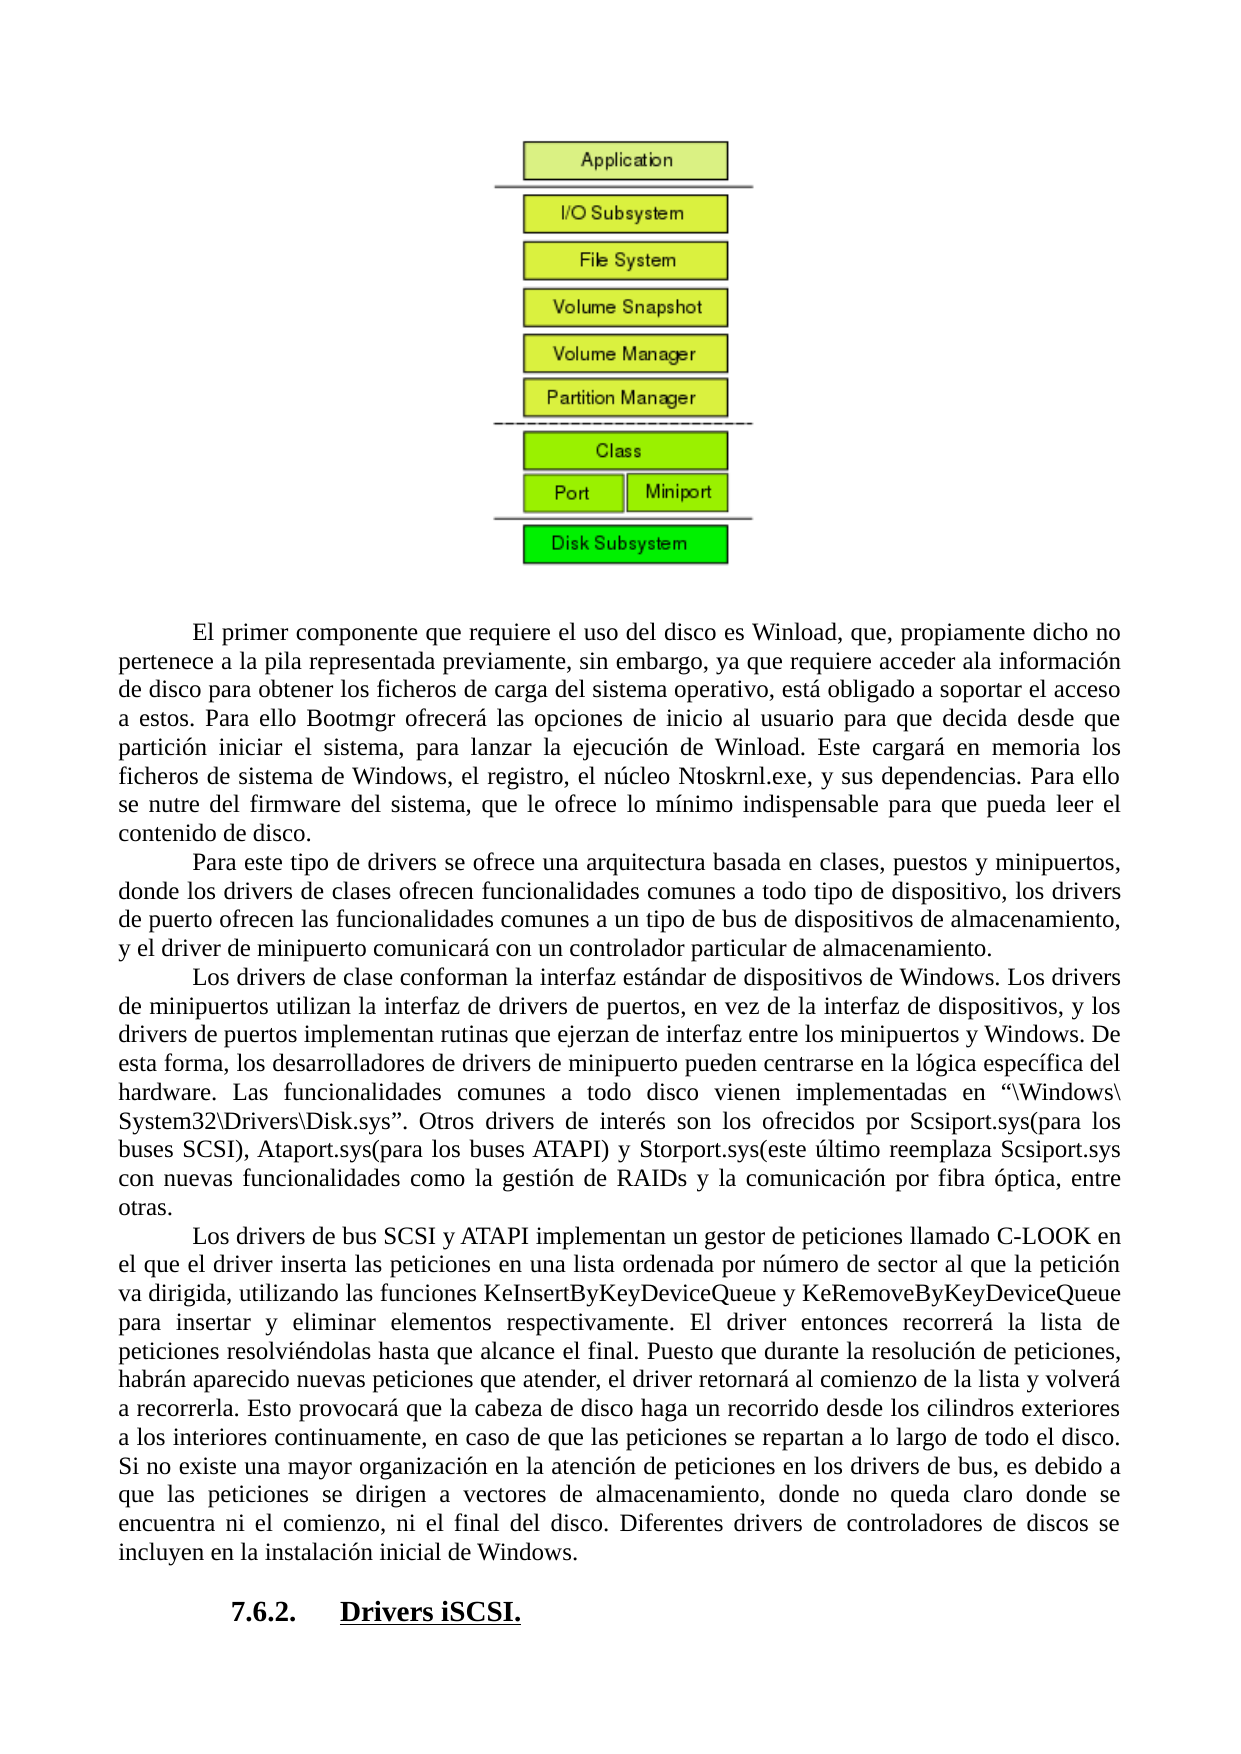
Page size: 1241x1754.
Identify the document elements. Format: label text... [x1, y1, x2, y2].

text El primer componente que requiere el uso del disco es Winload, que, propiamente dicho no pertenece a la pila representada previamente, sin embargo, ya que requiere acceder ala información de disco para obtener los ficheros de carga del sistema operativo, está obligado a soportar el acceso a estos. Para ello Bootmgr ofrecerá las opciones de inicio al usuario para que decida desde que partición iniciar el sistema, para lanzar la ejecución de Winload. Este cargará en memoria los ficheros de sistema de Windows, el registro, el núcleo Ntoskrnl.exe, y sus dependencias. Para ello se nutre del firmware del sistema, que le ofrece lo mínimo indispensable para que pueda leer el contenido de disco. [118, 617, 1122, 847]
text Los drivers de bus SCSI y ATAPI implementan un gestor de peticiones llamado C-LOOK en el que el driver inserta las peticiones en una lista ordenada por número de sector al que la petición va dirigida, utilizando las funciones KeInsertByKeyDeviceQueue y KeRemoveByKeyDeviceQueue para insertar y eliminar elementos respectivamente. El driver entonces recorrerá la lista de peticiones resolviéndolas hasta que alcance el final. Puesto que durante la resolución de peticiones, habrán aparecido nuevas peticiones que atender, el driver retornará al comienzo de la lista y volverá a recorrerla. Esto provocará que la cabeza de disco haga un recorrido desde los cilindros exteriores a los interiores continuamente, en caso de que las peticiones se repartan a lo largo de todo el disco. Si no existe una mayor organización en la atención de peticiones en los drivers de bus, es debido a que las peticiones se dirigen a vectores de almacenamiento, donde no queda claro donde se encuentra ni el comienzo, ni el final del disco. Diferentes drivers de controladores de discos se incluyen en la instalación inicial de Windows. [118, 1221, 1122, 1566]
list Drivers iSCSI. [231, 1594, 1122, 1628]
text Los drivers de clase conforman la interfaz estándar de dispositivos de Windows. Los drivers de minipuertos utilizan la interfaz de drivers de puertos, en vez de la interfaz de dispositivos, y los drivers de puertos implementan rutinas que ejerzan de interfaz entre los minipuertos y Windows. De esta forma, los desarrolladores de drivers de minipuerto pueden centrarse en la lógica específica del hardware. Las funcionalidades comunes a todo disco vienen implementadas en “\Windows\System32\Drivers\Disk.sys”. Otros drivers de interés son los ofrecidos por Scsiport.sys(para los buses SCSI), Ataport.sys(para los buses ATAPI) y Storport.sys(este último reemplaza Scsiport.sys con nuevas funcionalidades como la gestión de RAIDs y la comunicación por fibra óptica, entre otras. [118, 962, 1122, 1221]
picture [470, 118, 770, 589]
text Para este tipo de drivers se ofrece una arquitectura basada en clases, puestos y minipuertos, donde los drivers de clases ofrecen funcionalidades comunes a todo tipo de dispositivo, los drivers de puerto ofrecen las funcionalidades comunes a un tipo de bus de dispositivos de almacenamiento, y el driver de minipuerto comunicará con un controlador particular de almacenamiento. [118, 847, 1122, 962]
